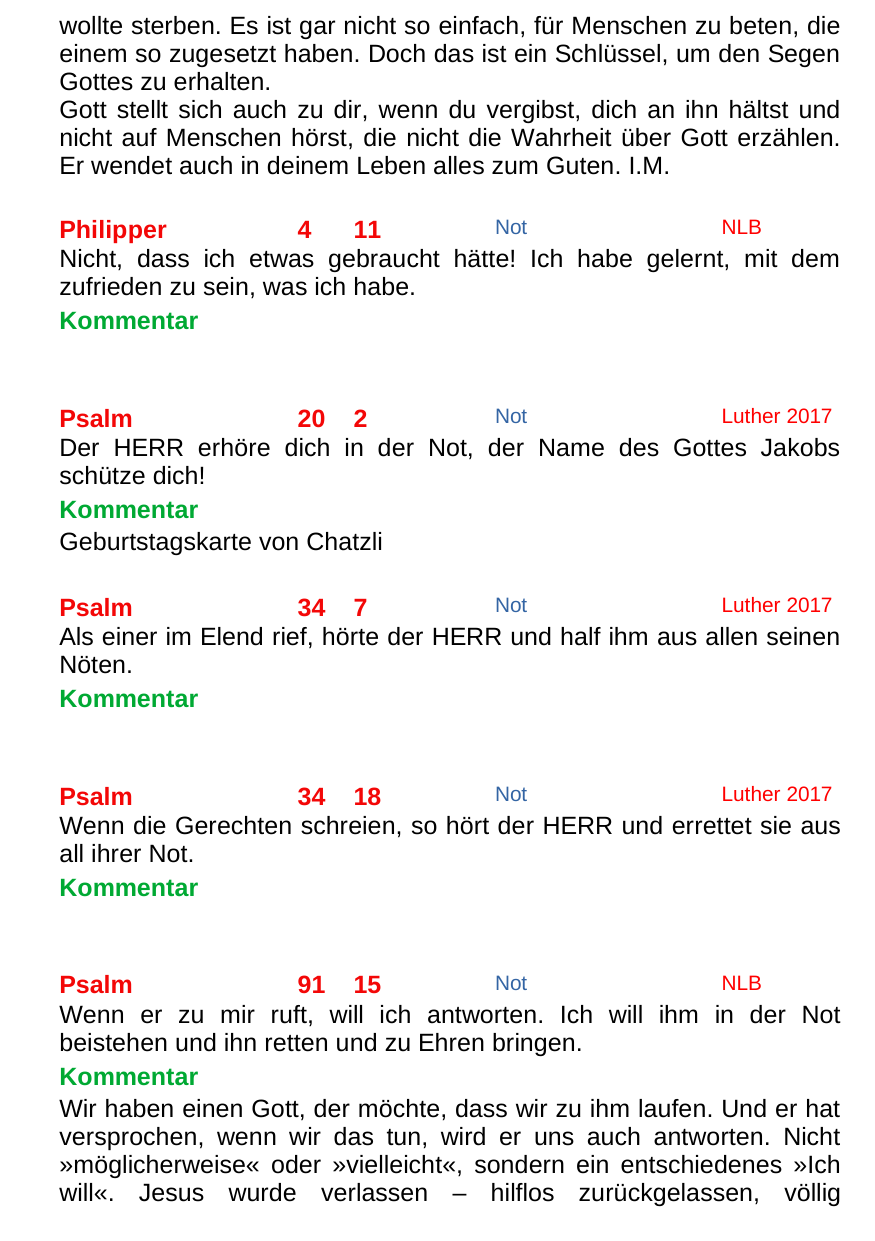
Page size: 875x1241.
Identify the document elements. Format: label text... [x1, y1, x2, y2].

table_cell [721, 685, 842, 714]
table_cell [206, 685, 297, 714]
table_cell 18 [353, 783, 427, 812]
table_cell [342, 783, 353, 812]
table_cell 2 [353, 405, 427, 434]
table_cell [677, 496, 721, 525]
table_cell [677, 685, 721, 714]
table_cell [206, 307, 297, 336]
table_cell [495, 1063, 677, 1092]
table_cell [677, 594, 721, 623]
table_cell Kommentar [59, 874, 206, 903]
table_cell [342, 307, 353, 336]
table_cell 11 [353, 216, 427, 245]
table_cell Psalm [59, 405, 297, 434]
table_cell Psalm [59, 971, 297, 1001]
table_cell 34 [298, 594, 342, 623]
table_cell [59, 180, 844, 216]
table_cell [342, 405, 353, 434]
table_cell [353, 874, 427, 903]
table_cell [495, 685, 677, 714]
table_cell 4 [298, 216, 342, 245]
table_cell [298, 1063, 342, 1092]
table_cell [298, 685, 342, 714]
table_cell [353, 685, 427, 714]
table_cell [677, 783, 721, 812]
table_cell [59, 679, 844, 685]
table_cell [721, 1063, 842, 1092]
table_cell [677, 971, 721, 1001]
table_cell 15 [353, 971, 427, 1001]
table_cell Kommentar [59, 307, 206, 336]
table_cell [206, 496, 297, 525]
table_cell Kommentar [59, 1063, 206, 1092]
table_cell Luther 2017 [721, 405, 844, 434]
table_cell 91 [298, 971, 342, 1001]
table_cell NLB [721, 971, 844, 1001]
table_cell [59, 906, 842, 936]
table_cell [298, 874, 342, 903]
table_cell [59, 490, 844, 496]
table_cell [427, 874, 495, 903]
table_cell [495, 307, 677, 336]
table_cell Nicht, dass ich etwas gebraucht hätte! Ich habe gelernt, mit dem zufrieden zu sein, was ich habe. [59, 245, 842, 301]
table_cell [427, 594, 495, 623]
table_cell 20 [298, 405, 342, 434]
table_cell [342, 874, 353, 903]
table_cell [353, 496, 427, 525]
table_cell NLB [721, 216, 844, 245]
table_cell [298, 496, 342, 525]
table_cell [721, 874, 842, 903]
table_cell Kommentar [59, 685, 206, 714]
table_cell Not [495, 971, 677, 1001]
table_cell Philipper [59, 216, 297, 245]
table_cell [427, 496, 495, 525]
table_cell [59, 1057, 844, 1063]
table_cell [495, 874, 677, 903]
table_cell [206, 1063, 297, 1092]
table_cell [59, 301, 844, 307]
table_cell Luther 2017 [721, 594, 844, 623]
table_cell Luther 2017 [721, 783, 844, 812]
table_cell [427, 216, 495, 245]
table_cell [59, 717, 842, 747]
table_cell [59, 936, 844, 971]
table_cell Not [495, 216, 677, 245]
table_cell Wenn die Gerechten schreien, so hört der HERR und errettet sie aus all ihrer Not. [59, 812, 842, 868]
table_cell [677, 405, 721, 434]
table_cell [342, 1063, 353, 1092]
table_cell wollte sterben. Es ist gar nicht so einfach, für Menschen zu beten, die einem so zugesetzt haben. Doch das ist ein Schlüssel, um den Segen Gottes zu erhalten. Gott stellt sich auch zu dir, wenn du vergibst, dich an ihn hältst und nicht auf Menschen hörst, die nicht die Wahrheit über Gott erzählen. Er wendet auch in deinem Leben alles zum Guten. I.M. [59, 12, 842, 180]
table_cell [342, 685, 353, 714]
table_cell [342, 496, 353, 525]
table_cell [427, 971, 495, 1001]
table_cell Not [495, 594, 677, 623]
table_cell [353, 307, 427, 336]
table_cell [59, 747, 844, 782]
table_cell [677, 874, 721, 903]
table_cell Geburtstagskarte von Chatzli [59, 528, 842, 558]
table_cell [342, 216, 353, 245]
table_cell 7 [353, 594, 427, 623]
table_cell Psalm [59, 783, 297, 812]
table_cell [495, 496, 677, 525]
table_cell [206, 874, 297, 903]
table_cell [721, 496, 842, 525]
table_cell [427, 307, 495, 336]
table_cell [59, 868, 844, 874]
table_cell Wenn er zu mir ruft, will ich antworten. Ich will ihm in der Not beistehen und ihn retten und zu Ehren bringen. [59, 1001, 842, 1057]
table_cell [298, 307, 342, 336]
table_cell [59, 339, 842, 369]
table_cell Wir haben einen Gott, der möchte, dass wir zu ihm laufen. Und er hat versprochen, wenn wir das tun, wird er uns auch antworten. Nicht »möglicherweise« oder »vielleicht«, sondern ein entschiedenes »Ich will«. Jesus wurde verlassen – hilflos zurückgelassen, völlig [59, 1095, 842, 1207]
table_cell [353, 1063, 427, 1092]
table_cell [677, 1063, 721, 1092]
table_cell Not [495, 783, 677, 812]
table_cell [427, 405, 495, 434]
table_cell Kommentar [59, 496, 206, 525]
table_cell [427, 783, 495, 812]
table_cell [59, 369, 844, 404]
table_cell Not [495, 405, 677, 434]
table_cell Als einer im Elend rief, hörte der HERR und half ihm aus allen seinen Nöten. [59, 623, 842, 679]
table_cell [342, 594, 353, 623]
table_cell [721, 307, 842, 336]
table_cell [342, 971, 353, 1001]
table_cell Psalm [59, 594, 297, 623]
table_cell [427, 1063, 495, 1092]
table_cell 34 [298, 783, 342, 812]
table_cell [677, 307, 721, 336]
table_cell Der HERR erhöre dich in der Not, der Name des Gottes Jakobs schütze dich! [59, 434, 842, 490]
table_cell [427, 685, 495, 714]
table_cell [59, 558, 844, 593]
table_cell [677, 216, 721, 245]
